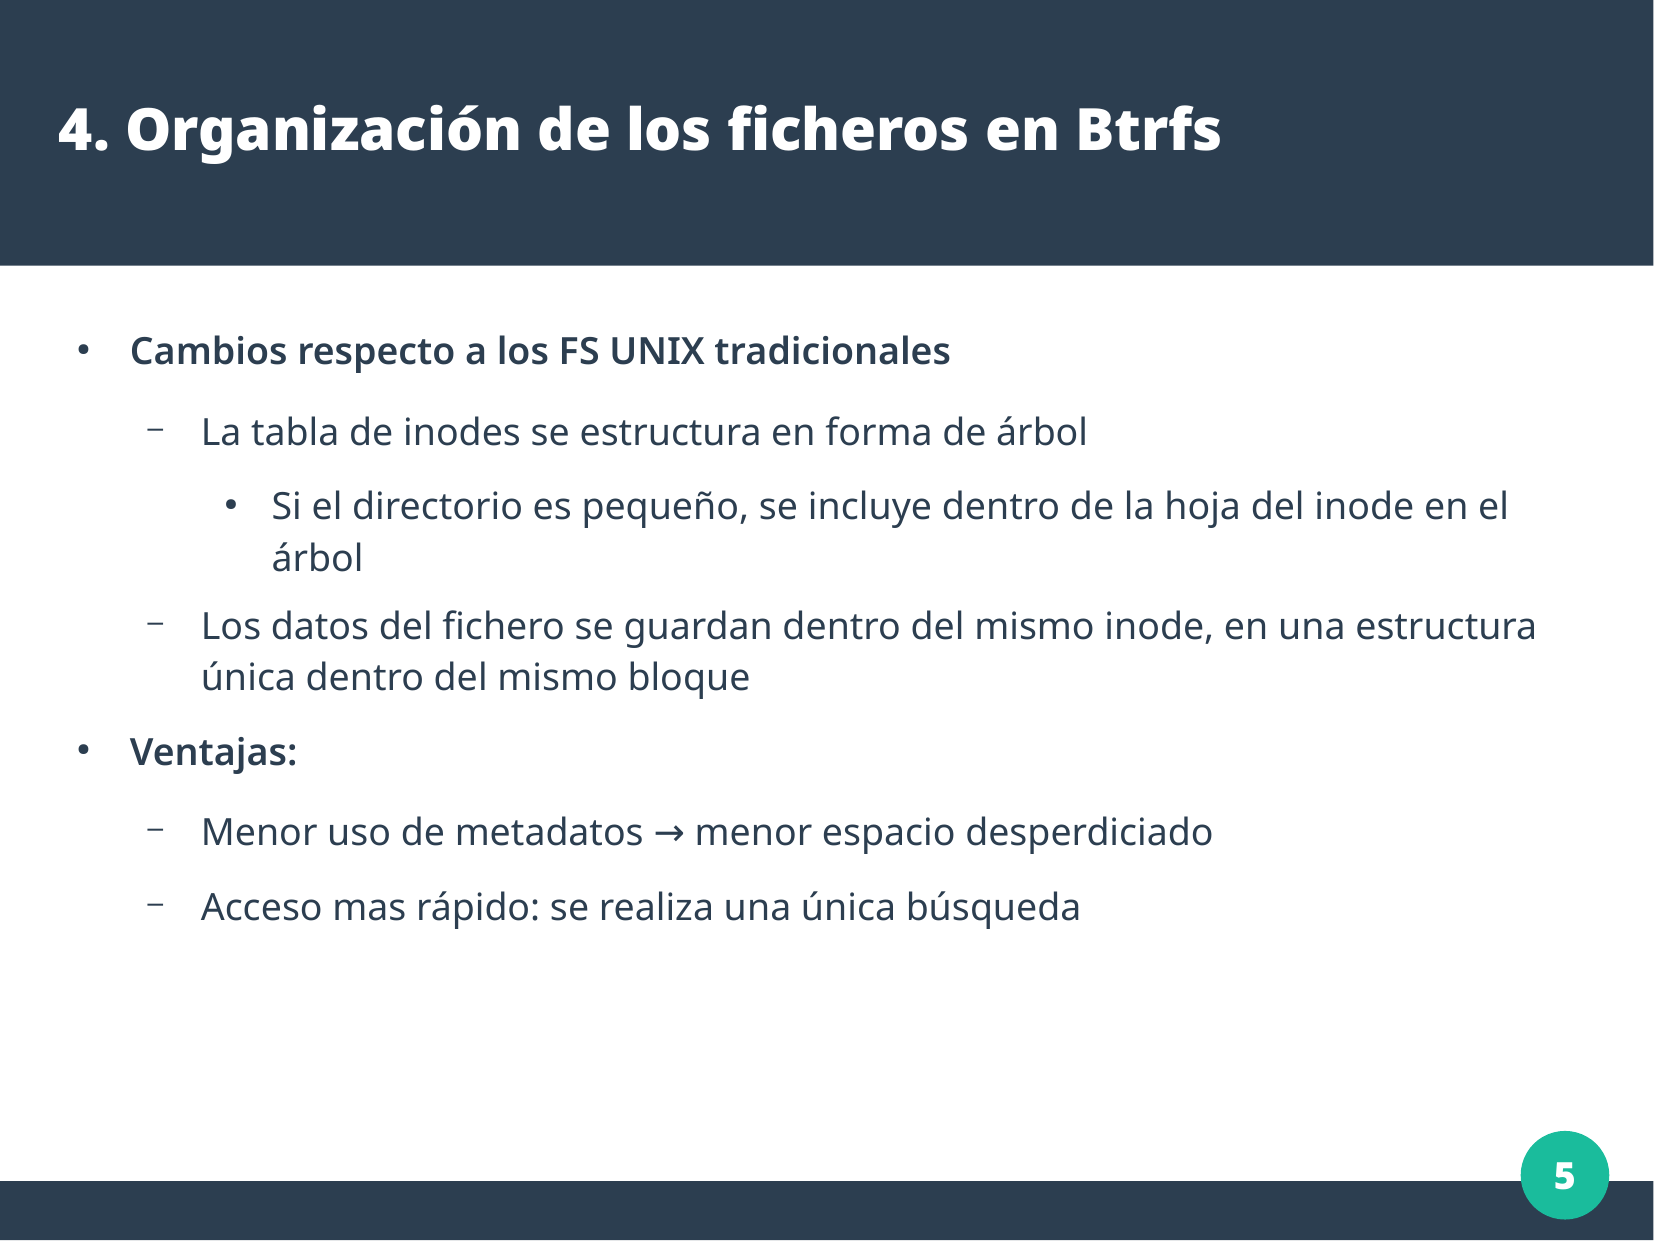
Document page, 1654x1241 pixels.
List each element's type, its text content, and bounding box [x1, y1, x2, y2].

list Cambios respecto a los FS UNIX tradicionales La tabla de inodes se estructura en forma de árbol Si el directorio es pequeño, se incluye dentro de la hoja del inode en el árbol Los datos del fichero se guardan dentro del mismo inode, en una estructura única dentro del mismo bloque Ventajas: Menor uso de metadatos → menor espacio desperdiciado Acceso mas rápido: se realiza una única búsqueda [59, 324, 1595, 1152]
title 4. Organización de los ficheros en Btrfs [59, 49, 1595, 207]
